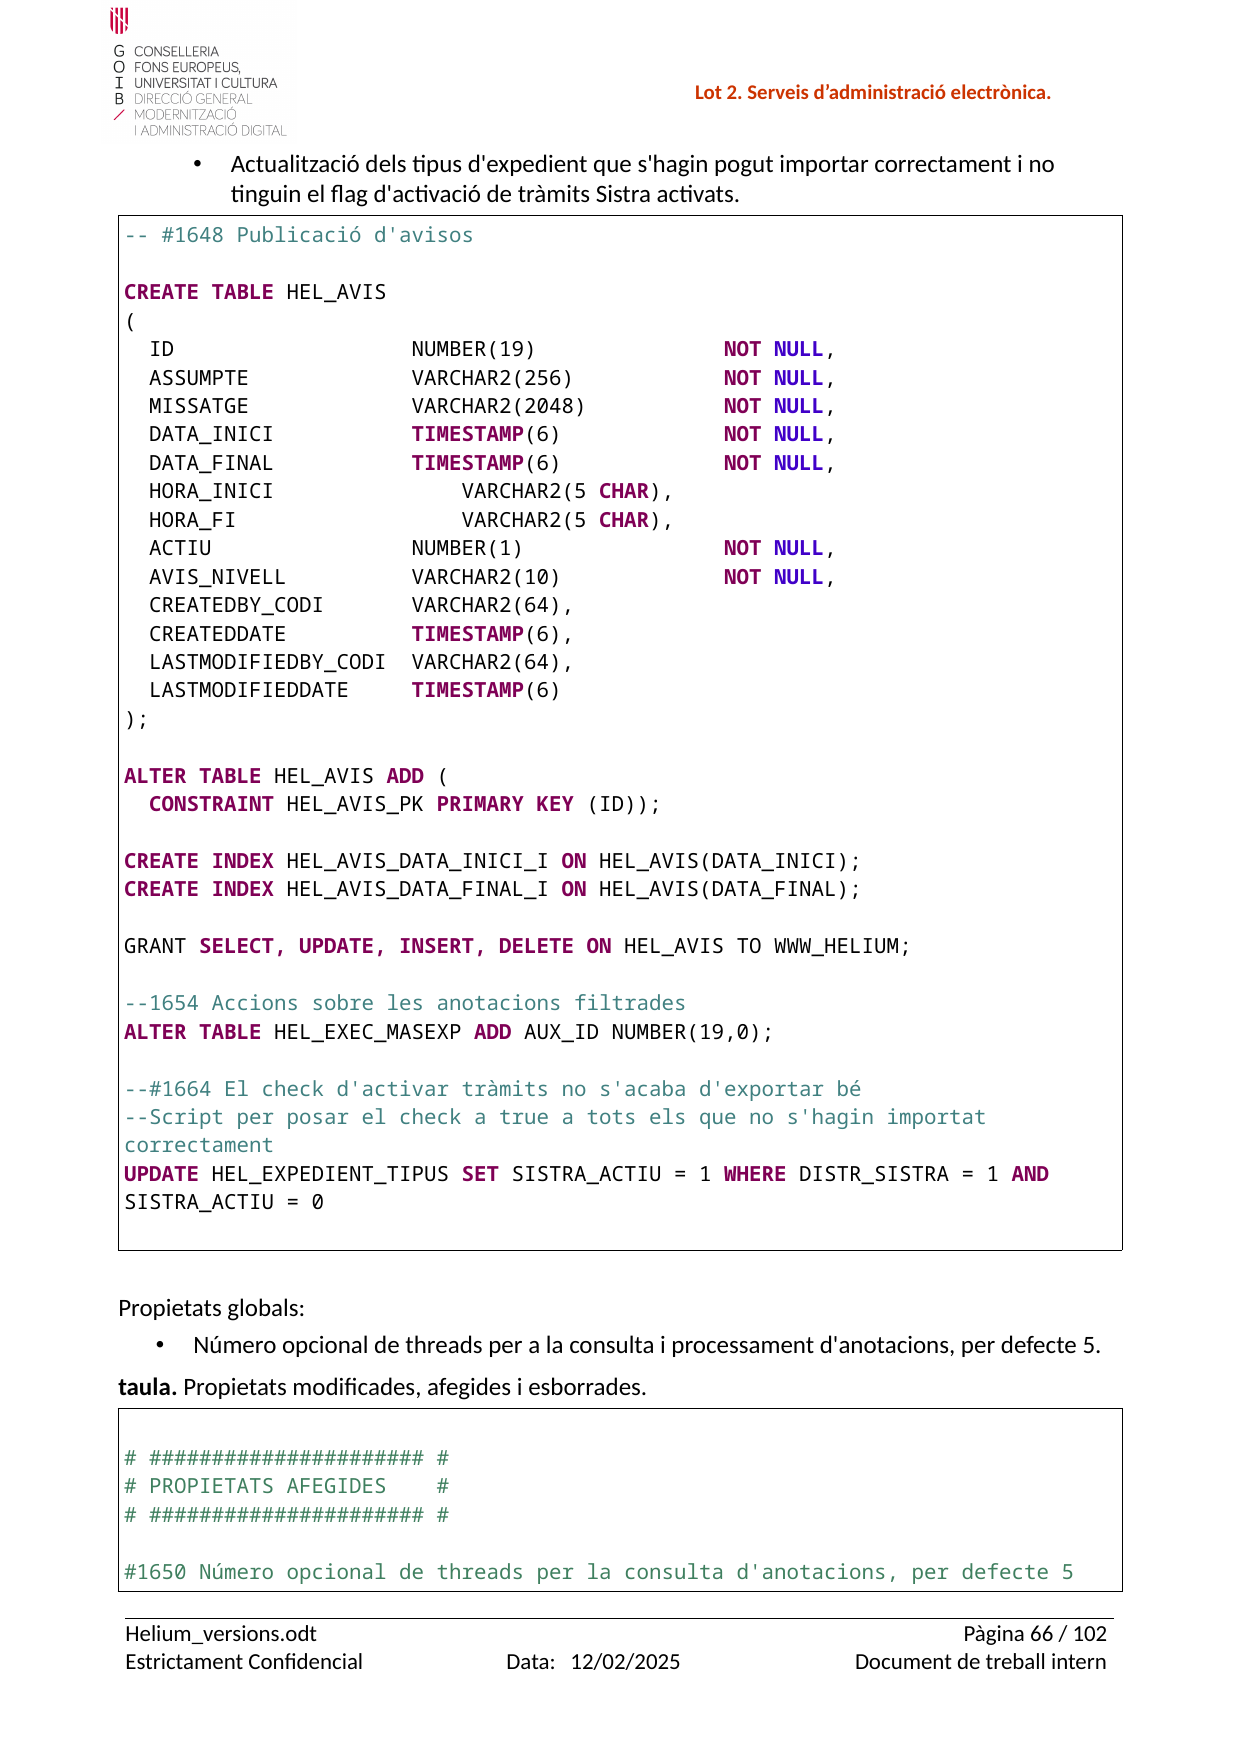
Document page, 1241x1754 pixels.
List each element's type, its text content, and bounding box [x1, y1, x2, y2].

text Propietats globals: [118, 1292, 1122, 1323]
picture [100, 0, 297, 144]
text taula. Propietats modificades, afegides i esborrades. [118, 1371, 1122, 1402]
list Actualització dels tipus d'expedient que s'hagin pogut importar correctament i no tinguin el flag d'activació de tràmits Sistra activats. [193, 148, 1122, 209]
table_header -- #1648 Publicació d'avisos CREATE TABLE HEL_AVIS ( ID NUMBER(19) NOT NULL, ASSUMPTE VARCHAR2(256) NOT NULL, MISSATGE VARCHAR2(2048) NOT NULL, DATA_INICI TIMESTAMP(6) NOT NULL, DATA_FINAL TIMESTAMP(6) NOT NULL, HORA_INICI VARCHAR2(5 CHAR), HORA_FI VARCHAR2(5 CHAR), ACTIU NUMBER(1) NOT NULL, AVIS_NIVELL VARCHAR2(10) NOT NULL, CREATEDBY_CODI VARCHAR2(64), CREATEDDATE TIMESTAMP(6), LASTMODIFIEDBY_CODI VARCHAR2(64), LASTMODIFIEDDATE TIMESTAMP(6) ); ALTER TABLE HEL_AVIS ADD ( CONSTRAINT HEL_AVIS_PK PRIMARY KEY (ID)); CREATE INDEX HEL_AVIS_DATA_INICI_I ON HEL_AVIS(DATA_INICI); CREATE INDEX HEL_AVIS_DATA_FINAL_I ON HEL_AVIS(DATA_FINAL); GRANT SELECT, UPDATE, INSERT, DELETE ON HEL_AVIS TO WWW_HELIUM; --1654 Accions sobre les anotacions filtrades ALTER TABLE HEL_EXEC_MASEXP ADD AUX_ID NUMBER(19,0); --#1664 El check d'activar tràmits no s'acaba d'exportar bé --Script per posar el check a true a tots els que no s'hagin importat correctament UPDATE HEL_EXPEDIENT_TIPUS SET SISTRA_ACTIU = 1 WHERE DISTR_SISTRA = 1 AND SISTRA_ACTIU = 0 [119, 216, 1122, 1250]
list Número opcional de threads per a la consulta i processament d'anotacions, per defecte 5. [156, 1329, 1122, 1359]
table_header # ###################### # # PROPIETATS AFEGIDES # # ###################### # #1650 Número opcional de threads per la consulta d'anotacions, per defecte 5 [119, 1409, 1122, 1591]
